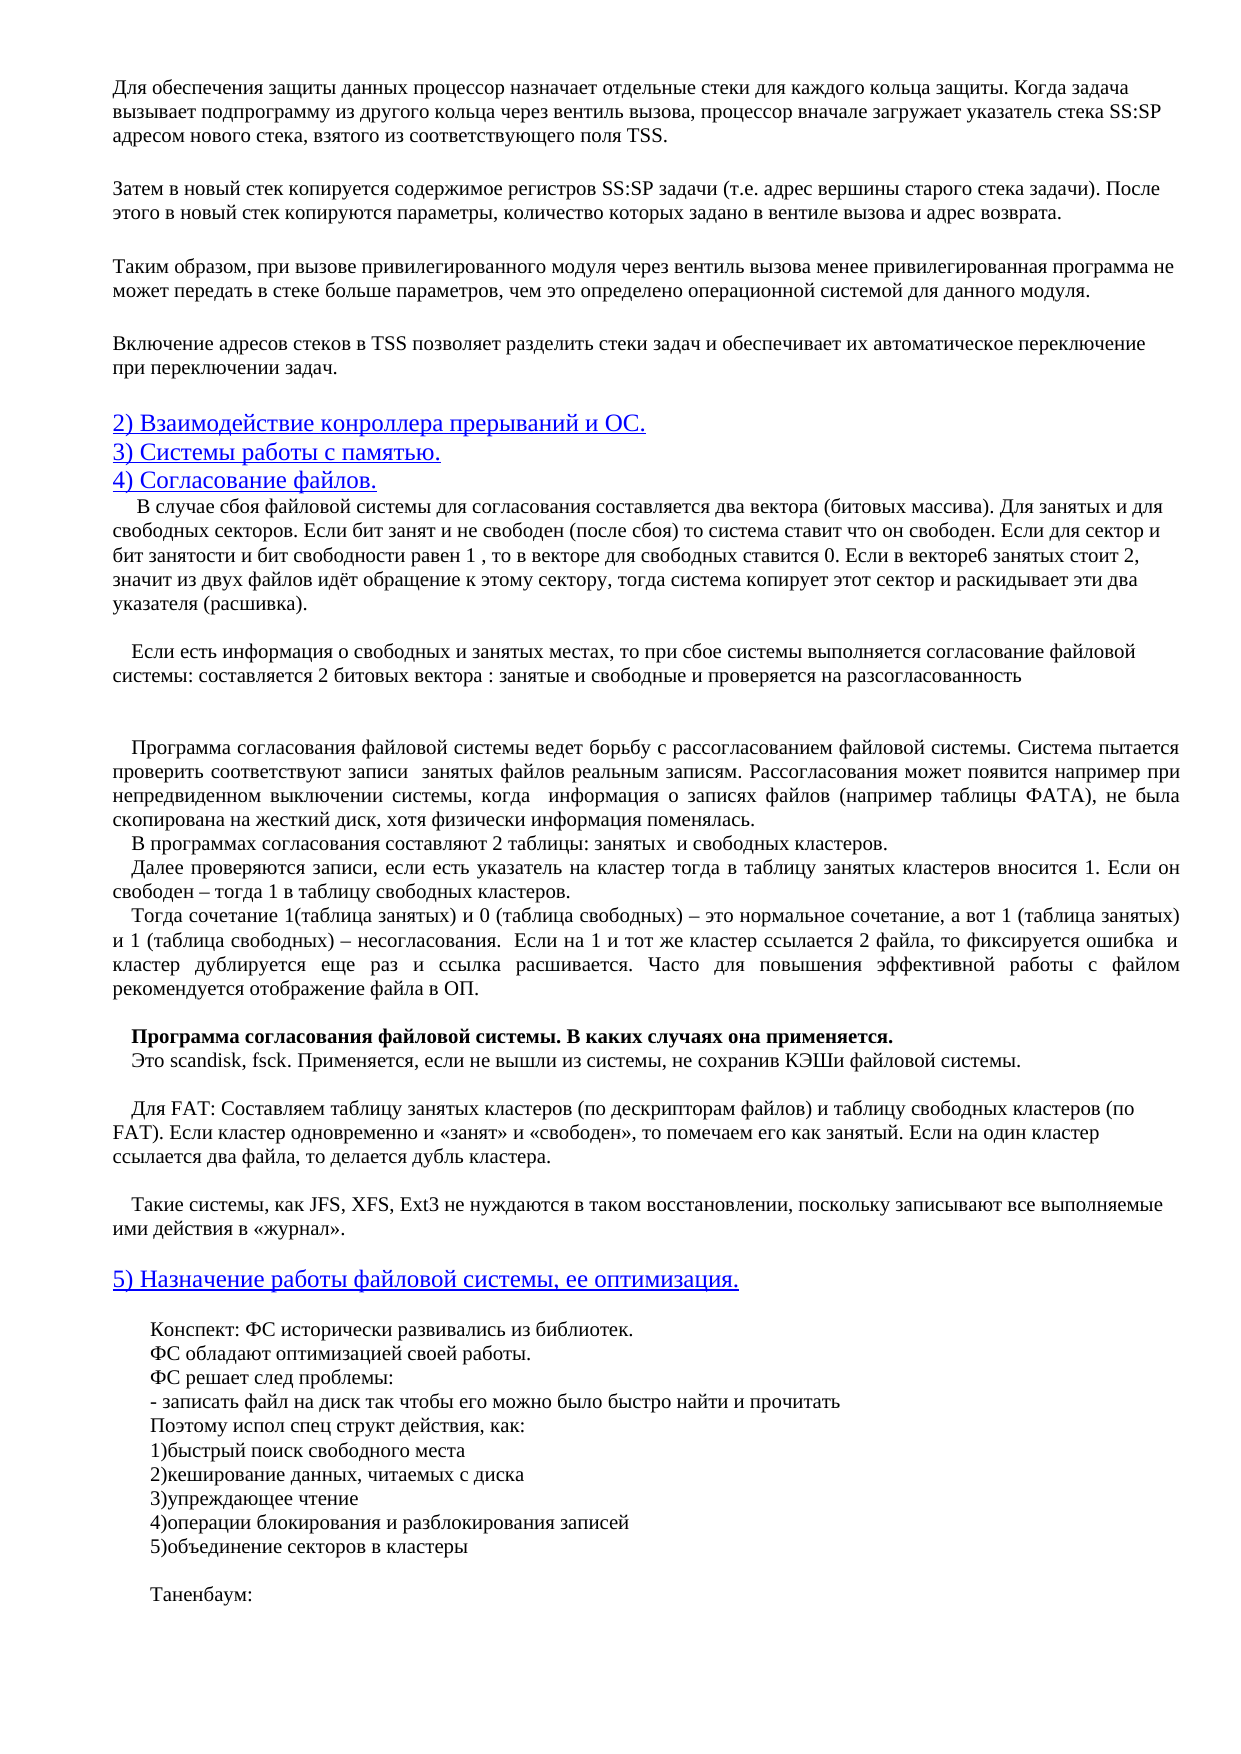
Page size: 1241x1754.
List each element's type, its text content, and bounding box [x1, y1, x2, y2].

text 3) Системы работы с памятью. [112, 437, 1181, 466]
text Тогда сочетание 1(таблица занятых) и 0 (таблица свободных) – это нормальное сочетание, а вот 1 (таблица занятых) и 1 (таблица свободных) – несогласования. Если на 1 и тот же кластер ссылается 2 файла, то фиксируется ошибка и кластер дублируется еще раз и ссылка расшивается. Часто для повышения эффективной работы с файлом рекомендуется отображение файла в ОП. [112, 903, 1181, 1000]
text 5) Назначение работы файловой системы, ее оптимизация. [112, 1264, 1181, 1293]
text Такие системы, как JFS, XFS, Ext3 не нуждаются в таком восстановлении, поскольку записывают все выполняемые ими действия в «журнал». [112, 1192, 1181, 1240]
text ФС обладают оптимизацией своей работы. [150, 1341, 1181, 1365]
text Поэтому испол спец структ действия, как: [150, 1413, 1181, 1437]
text 4)операции блокирования и разблокирования записей [150, 1510, 1181, 1534]
text 5)объединение секторов в кластеры [150, 1534, 1181, 1558]
text 3)упреждающее чтение [150, 1486, 1181, 1510]
text Далее проверяются записи, если есть указатель на кластер тогда в таблицу занятых кластеров вносится 1. Если он свободен – тогда 1 в таблицу свободных кластеров. [112, 855, 1181, 903]
text ФС решает след проблемы: [150, 1365, 1181, 1389]
text Это scandisk, fsck. Применяется, если не вышли из системы, не сохранив КЭШи файловой системы. [112, 1048, 1181, 1072]
text 2)кеширование данных, читаемых с диска [150, 1462, 1181, 1486]
text 4) Согласование файлов. [112, 466, 1181, 494]
text Конспект: ФС исторически развивались из библиотек. [150, 1317, 1181, 1341]
text 2) Взаимодействие конроллера прерываний и ОС. [112, 408, 1181, 437]
text Для обеспечения защиты данных процессор назначает отдельные стеки для каждого кольца защиты. Когда задача вызывает подпрограмму из другого кольца через вентиль вызова, процессор вначале загружает указатель стека SS:SP адресом нового стека, взятого из соответствующего поля TSS. [112, 75, 1181, 147]
text Программа согласования файловой системы. В каких случаях она применяется. [112, 1024, 1181, 1048]
text В программах согласования составляют 2 таблицы: занятых и свободных кластеров. [112, 831, 1181, 855]
text Для FAT: Составляем таблицу занятых кластеров (по дескрипторам файлов) и таблицу свободных кластеров (по FAT). Если кластер одновременно и «занят» и «свободен», то помечаем его как занятый. Если на один кластер ссылается два файла, то делается дубль кластера. [112, 1096, 1181, 1168]
text - записать файл на диск так чтобы его можно было быстро найти и прочитать [150, 1389, 1181, 1413]
text Включение адресов стеков в TSS позволяет разделить стеки задач и обеспечивает их автоматическое переключение при переключении задач. [112, 331, 1181, 379]
text В случае сбоя файловой системы для согласования составляется два вектора (битовых массива). Для занятых и для свободных секторов. Если бит занят и не свободен (после сбоя) то система ставит что он свободен. Если для сектор и бит занятости и бит свободности равен 1 , то в векторе для свободных ставится 0. Если в векторе6 занятых стоит 2, значит из двух файлов идёт обращение к этому сектору, тогда система копирует этот сектор и раскидывает эти два указателя (расшивка). [112, 494, 1181, 615]
text Таненбаум: [150, 1582, 1181, 1606]
text 1)быстрый поиск свободного места [150, 1437, 1181, 1462]
text Затем в новый стек копируется содержимое регистров SS:SP задачи (т.е. адрес вершины старого стека задачи). После этого в новый стек копируются параметры, количество которых задано в вентиле вызова и адрес возврата. [112, 176, 1181, 224]
text Программа согласования файловой системы ведет борьбу с рассогласованием файловой системы. Система пытается проверить соответствуют записи занятых файлов реальным записям. Рассогласования может появится например при непредвиденном выключении системы, когда информация о записях файлов (например таблицы ФАТА), не была скопирована на жесткий диск, хотя физически информация поменялась. [112, 735, 1181, 831]
text Если есть информация о свободных и занятых местах, то при сбое системы выполняется согласование файловой системы: составляется 2 битовых вектора : занятые и свободные и проверяется на разсогласованность [112, 639, 1181, 687]
text Таким образом, при вызове привилегированного модуля через вентиль вызова менее привилегированная программа не может передать в стеке больше параметров, чем это определено операционной системой для данного модуля. [112, 253, 1181, 302]
